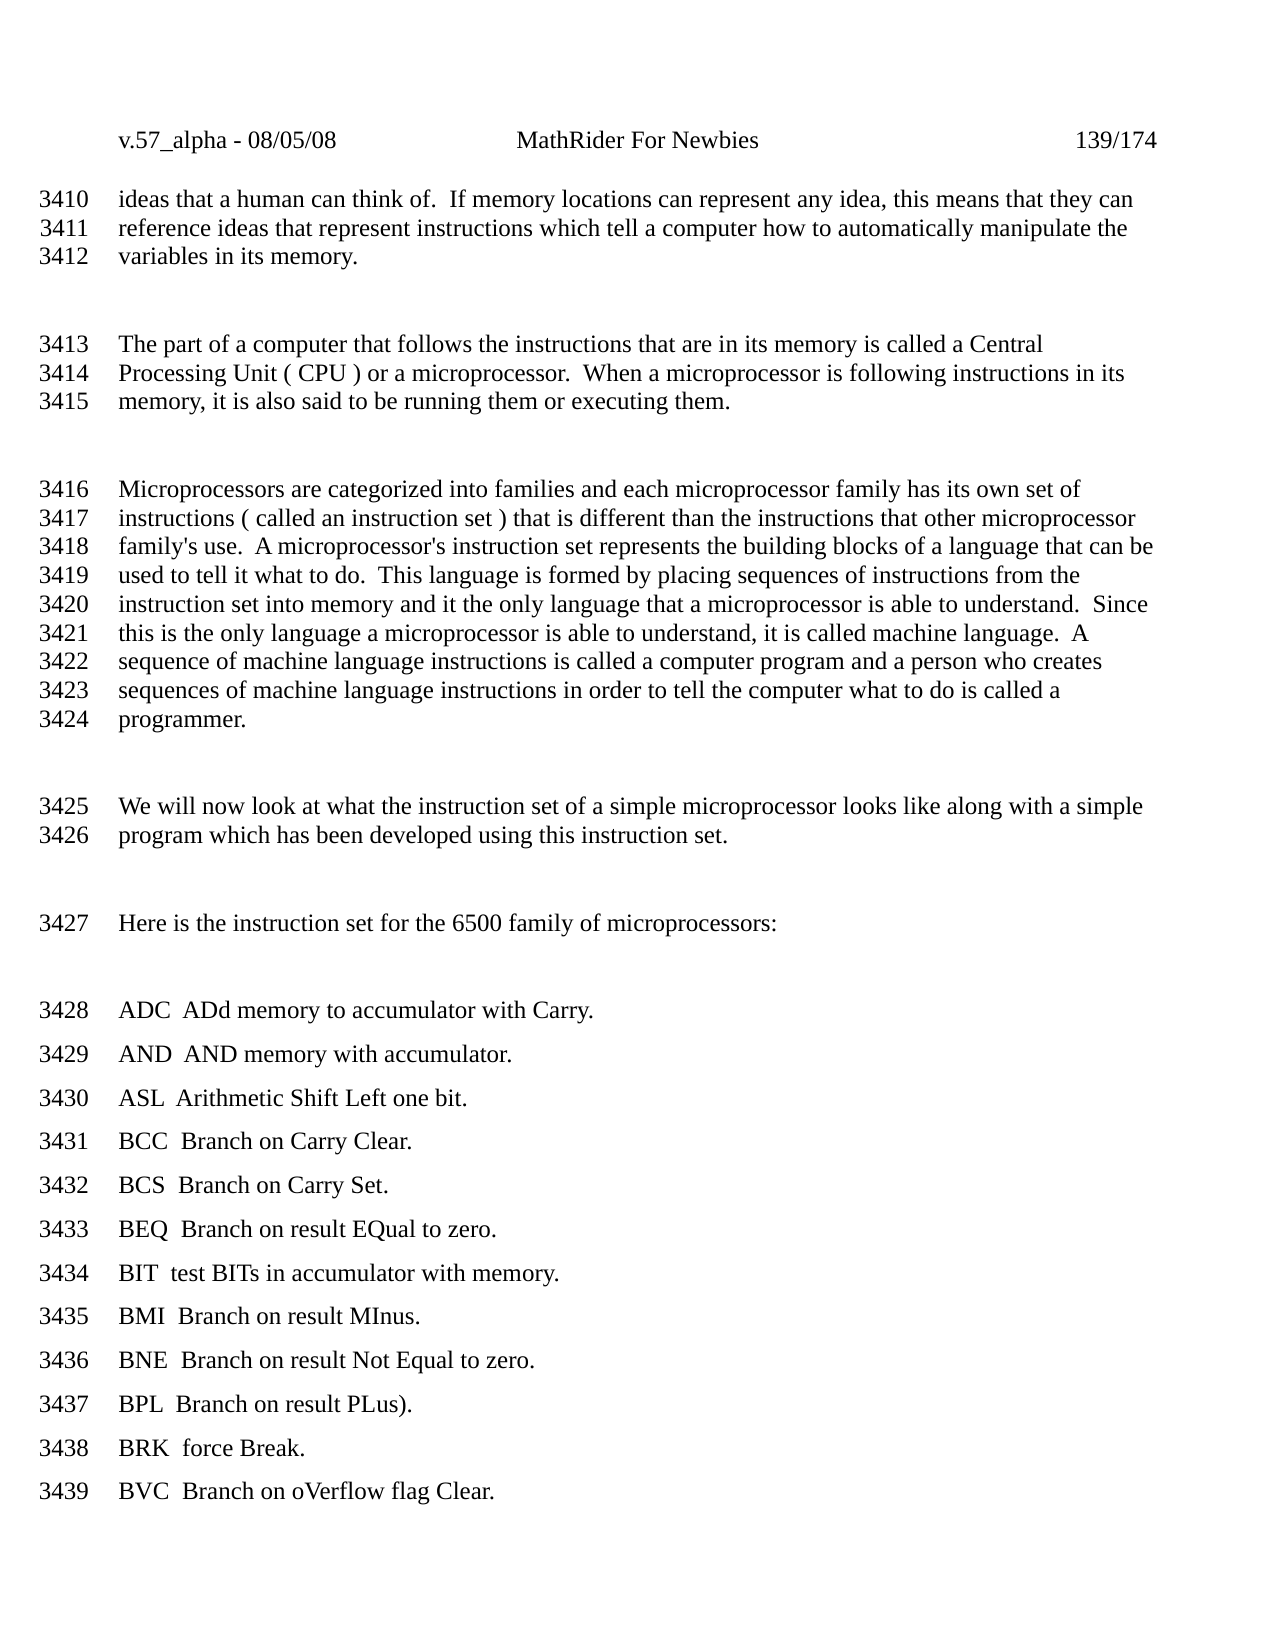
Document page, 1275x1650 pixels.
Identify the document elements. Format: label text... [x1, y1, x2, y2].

text BCS Branch on Carry Set. [118, 1170, 1157, 1199]
text BIT test BITs in accumulator with memory. [118, 1258, 1157, 1286]
text We will now look at what the instruction set of a simple microprocessor looks like along with a simple program which has been developed using this instruction set. [118, 791, 1157, 849]
text AND AND memory with accumulator. [118, 1039, 1157, 1068]
text ADC ADd memory to accumulator with Carry. [118, 995, 1157, 1024]
text BPL Branch on result PLus). [118, 1389, 1157, 1418]
text BCC Branch on Carry Clear. [118, 1126, 1157, 1155]
text BVC Branch on oVerflow flag Clear. [118, 1476, 1157, 1505]
text BEQ Branch on result EQual to zero. [118, 1214, 1157, 1243]
text BRK force Break. [118, 1433, 1157, 1461]
text BMI Branch on result MInus. [118, 1301, 1157, 1330]
text Microprocessors are categorized into families and each microprocessor family has its own set of instructions ( called an instruction set ) that is different than the instructions that other microprocessor family's use. A microprocessor's instruction set represents the building blocks of a language that can be used to tell it what to do. This language is formed by placing sequences of instructions from the instruction set into memory and it the only language that a microprocessor is able to understand. Since this is the only language a microprocessor is able to understand, it is called machine language. A sequence of machine language instructions is called a computer program and a person who creates sequences of machine language instructions in order to tell the computer what to do is called a programmer. [118, 474, 1157, 733]
text ASL Arithmetic Shift Left one bit. [118, 1083, 1157, 1111]
text Here is the instruction set for the 6500 family of microprocessors: [118, 908, 1157, 936]
text ideas that a human can think of. If memory locations can represent any idea, this means that they can reference ideas that represent instructions which tell a computer how to automatically manipulate the variables in its memory. [118, 184, 1157, 270]
text BNE Branch on result Not Equal to zero. [118, 1345, 1157, 1374]
text The part of a computer that follows the instructions that are in its memory is called a Central Processing Unit ( CPU ) or a microprocessor. When a microprocessor is following instructions in its memory, it is also said to be running them or executing them. [118, 329, 1157, 415]
